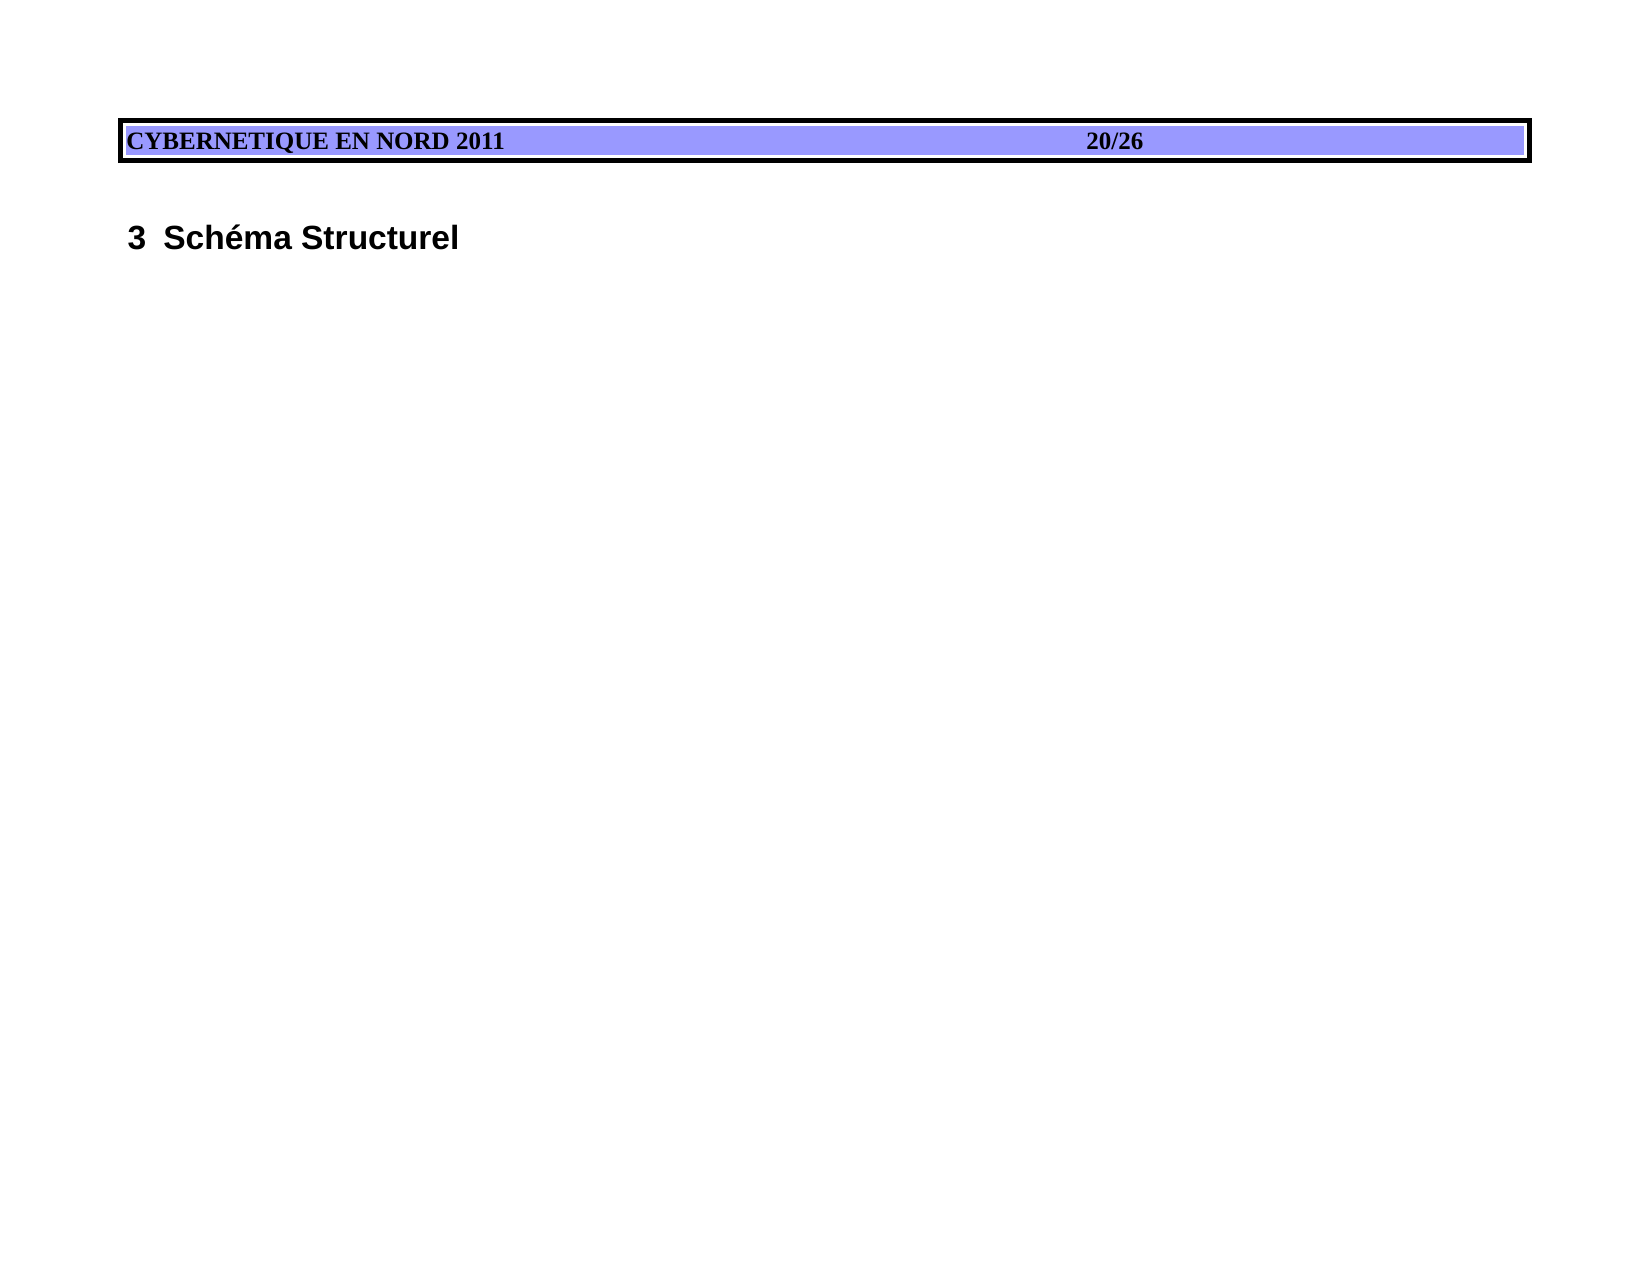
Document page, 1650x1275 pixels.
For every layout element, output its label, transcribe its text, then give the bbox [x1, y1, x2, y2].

subtitle Schéma Structurel [118, 218, 1532, 256]
